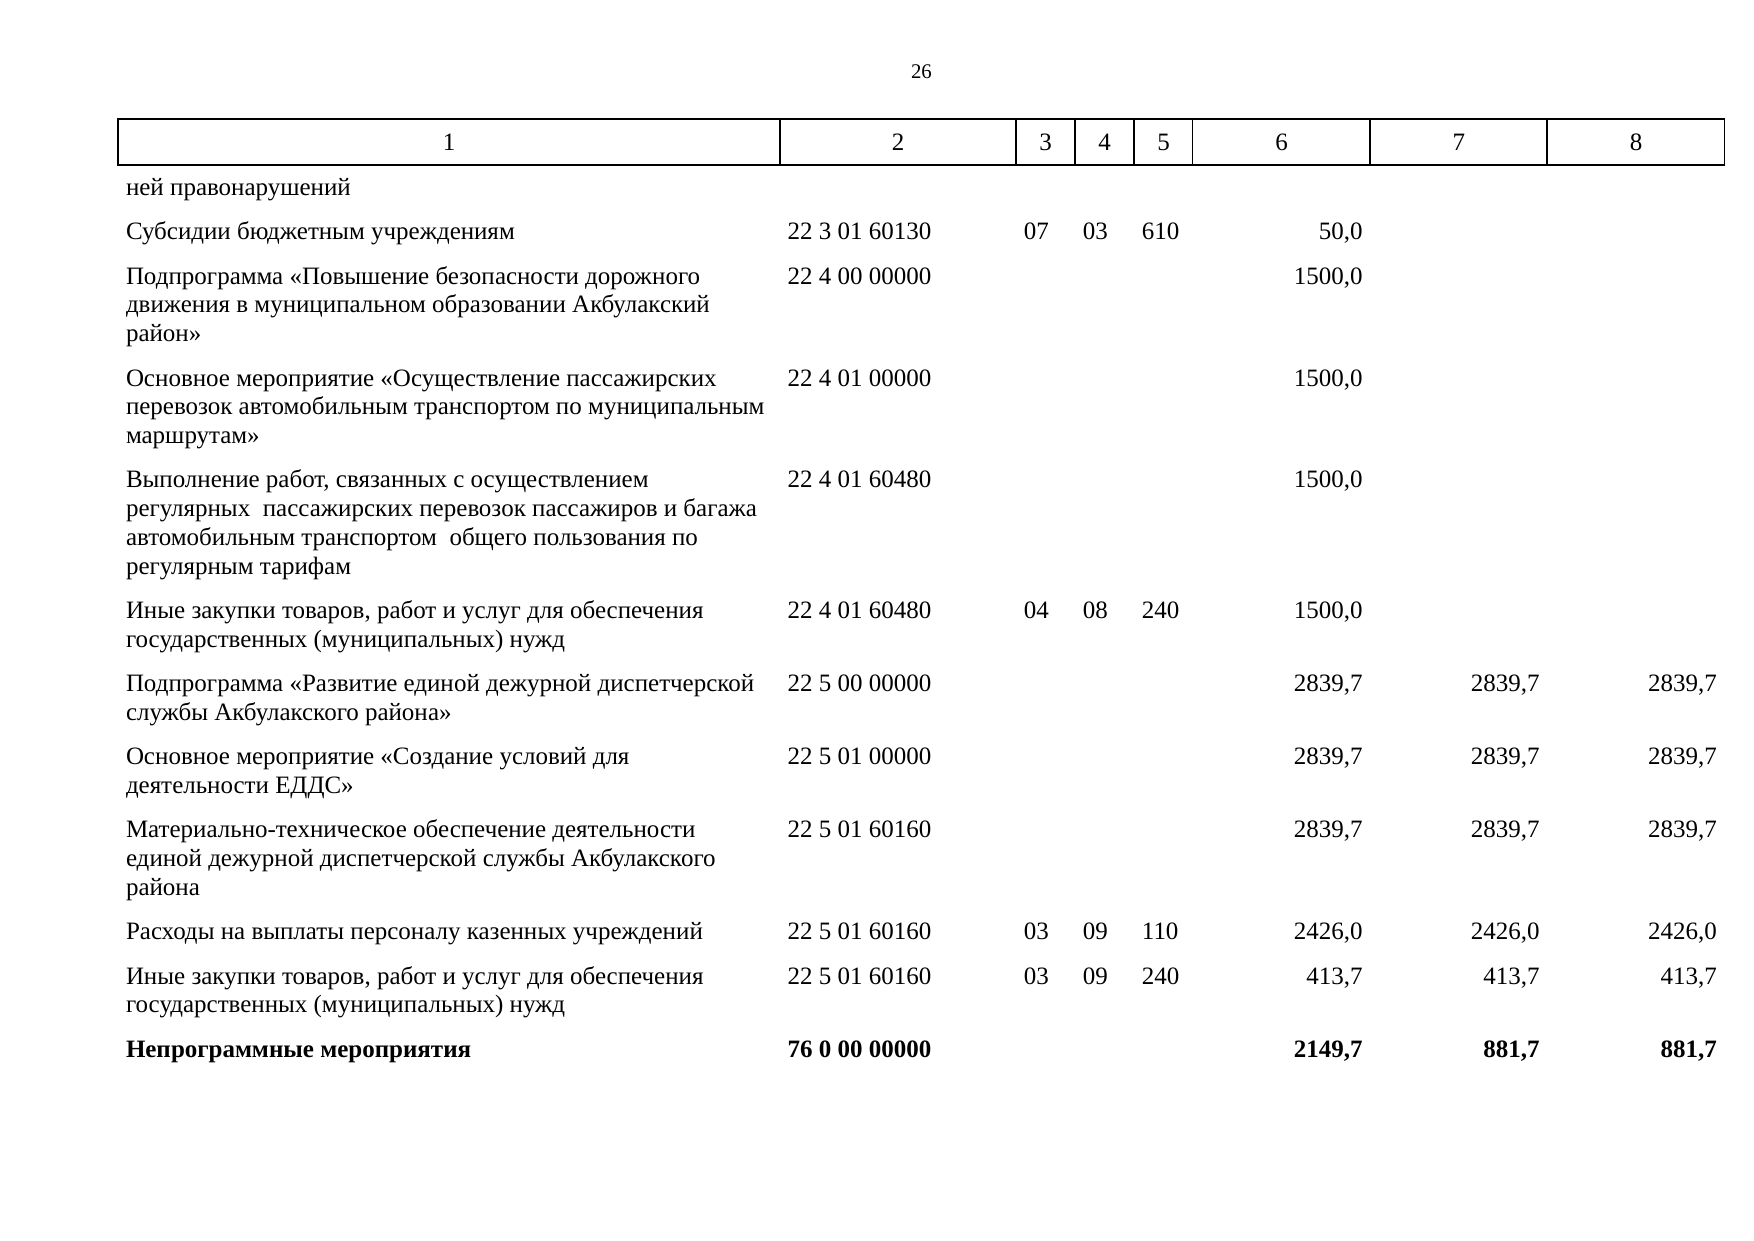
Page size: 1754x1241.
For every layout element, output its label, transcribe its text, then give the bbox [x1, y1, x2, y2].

table_cell [1193, 166, 1370, 208]
table_cell 2426,0 [1370, 909, 1547, 953]
table_cell [1016, 807, 1075, 908]
table_cell 2839,7 [1547, 807, 1724, 908]
table_cell [1075, 166, 1134, 208]
table_cell [1370, 166, 1547, 208]
table_cell 09 [1075, 953, 1134, 1026]
table_cell 2839,7 [1193, 734, 1370, 807]
table_cell 413,7 [1370, 953, 1547, 1026]
table_header [781, 120, 1015, 164]
table_header [1371, 120, 1546, 164]
table_cell 22 4 01 00000 [780, 355, 1016, 457]
table_cell [1134, 166, 1193, 208]
table_header [1135, 120, 1192, 164]
table_cell [1547, 355, 1724, 457]
table_cell 881,7 [1370, 1026, 1547, 1070]
table_cell [1016, 166, 1075, 208]
table_cell [1370, 355, 1547, 457]
table_cell [1016, 253, 1075, 355]
table_cell [1075, 734, 1134, 807]
table_cell 1500,0 [1193, 253, 1370, 355]
table_cell [1075, 253, 1134, 355]
table_cell 610 [1134, 209, 1193, 253]
table_cell 110 [1134, 909, 1193, 953]
table_cell 22 5 01 60160 [780, 953, 1016, 1026]
table_cell [1547, 253, 1724, 355]
table_cell [1370, 457, 1547, 587]
table_cell 1500,0 [1193, 355, 1370, 457]
table_cell Непрограммные мероприятия [118, 1026, 780, 1070]
table_cell 2839,7 [1193, 807, 1370, 908]
table_cell [1547, 166, 1724, 208]
table_header 3 [1024, 128, 1067, 156]
table_cell 22 5 01 00000 [780, 734, 1016, 807]
table_cell Основное мероприятие «Осуществление пассажирских перевозок автомобильным транспортом по муниципальным маршрутам» [118, 355, 780, 457]
table_cell 76 0 00 00000 [780, 1026, 1016, 1070]
table_cell 881,7 [1547, 1026, 1724, 1070]
table_cell 413,7 [1547, 953, 1724, 1026]
table_cell 1500,0 [1193, 587, 1370, 660]
table_header [1017, 120, 1074, 164]
table_cell Субсидии бюджетным учреждениям [118, 209, 780, 253]
table_cell [1016, 457, 1075, 587]
table_cell 03 [1016, 909, 1075, 953]
table_cell 03 [1075, 209, 1134, 253]
table_cell [1075, 807, 1134, 908]
table_cell 22 5 00 00000 [780, 660, 1016, 733]
table_cell 2426,0 [1193, 909, 1370, 953]
table_cell 240 [1134, 587, 1193, 660]
table_cell Иные закупки товаров, работ и услуг для обеспечения государственных (муниципальных) нужд [118, 953, 780, 1026]
table_cell [1370, 209, 1547, 253]
table_cell [1075, 355, 1134, 457]
table_cell [1370, 253, 1547, 355]
table_cell 2149,7 [1193, 1026, 1370, 1070]
table_cell [1134, 1026, 1193, 1070]
table_header 6 [1201, 128, 1362, 156]
table_header 4 [1083, 128, 1126, 156]
table_cell [1016, 1026, 1075, 1070]
table_cell 22 5 01 60160 [780, 807, 1016, 908]
table_cell Подпрограмма «Развитие единой дежурной диспетчерской службы Акбулакского района» [118, 660, 780, 733]
table_cell [1075, 660, 1134, 733]
table_cell [1134, 457, 1193, 587]
table_cell 2839,7 [1193, 660, 1370, 733]
table_header 8 [1555, 128, 1716, 156]
table_cell 04 [1016, 587, 1075, 660]
table_cell Расходы на выплаты персоналу казенных учреждений [118, 909, 780, 953]
table_cell ней правонарушений [118, 166, 780, 208]
table_cell [1547, 457, 1724, 587]
table_cell [1134, 807, 1193, 908]
table_cell [1075, 1026, 1134, 1070]
table_cell Основное мероприятие «Создание условий для деятельности ЕДДС» [118, 734, 780, 807]
table_cell 22 4 00 00000 [780, 253, 1016, 355]
table_cell [1075, 457, 1134, 587]
table_cell Выполнение работ, связанных с осуществлением регулярных пассажирских перевозок пассажиров и багажа автомобильным транспортом общего пользования по регулярным тарифам [118, 457, 780, 587]
table_cell [1134, 734, 1193, 807]
table_cell 240 [1134, 953, 1193, 1026]
table_header [119, 120, 779, 164]
table_header 1 [126, 128, 772, 156]
table_cell [1016, 355, 1075, 457]
table_cell Иные закупки товаров, работ и услуг для обеспечения государственных (муниципальных) нужд [118, 587, 780, 660]
table_cell 22 4 01 60480 [780, 457, 1016, 587]
table_cell [1016, 660, 1075, 733]
table_cell 22 3 01 60130 [780, 209, 1016, 253]
table_header [1548, 120, 1724, 164]
table_cell 2839,7 [1547, 734, 1724, 807]
table_cell 2839,7 [1370, 734, 1547, 807]
table_header 7 [1378, 128, 1539, 156]
table_cell 03 [1016, 953, 1075, 1026]
table_cell [1547, 209, 1724, 253]
table_cell 2839,7 [1547, 660, 1724, 733]
table_header [1076, 120, 1133, 164]
table_cell 50,0 [1193, 209, 1370, 253]
table_cell [1547, 587, 1724, 660]
table_header 5 [1142, 128, 1185, 156]
table_cell 2426,0 [1547, 909, 1724, 953]
table_cell 413,7 [1193, 953, 1370, 1026]
table_cell 08 [1075, 587, 1134, 660]
table_cell 1500,0 [1193, 457, 1370, 587]
table_cell [1370, 587, 1547, 660]
table_cell 2839,7 [1370, 660, 1547, 733]
table_cell 09 [1075, 909, 1134, 953]
table_cell 07 [1016, 209, 1075, 253]
table_cell 2839,7 [1370, 807, 1547, 908]
table_cell [1134, 253, 1193, 355]
table_cell 22 4 01 60480 [780, 587, 1016, 660]
table_cell [780, 166, 1016, 208]
table_cell Подпрограмма «Повышение безопасности дорожного движения в муниципальном образовании Акбулакский район» [118, 253, 780, 355]
table_cell [1134, 660, 1193, 733]
table_cell [1134, 355, 1193, 457]
table_header 2 [788, 128, 1008, 156]
table_cell [1016, 734, 1075, 807]
table_header [1193, 120, 1369, 164]
table_cell Материально-техническое обеспечение деятельности единой дежурной диспетчерской службы Акбулакского района [118, 807, 780, 908]
table_cell 22 5 01 60160 [780, 909, 1016, 953]
